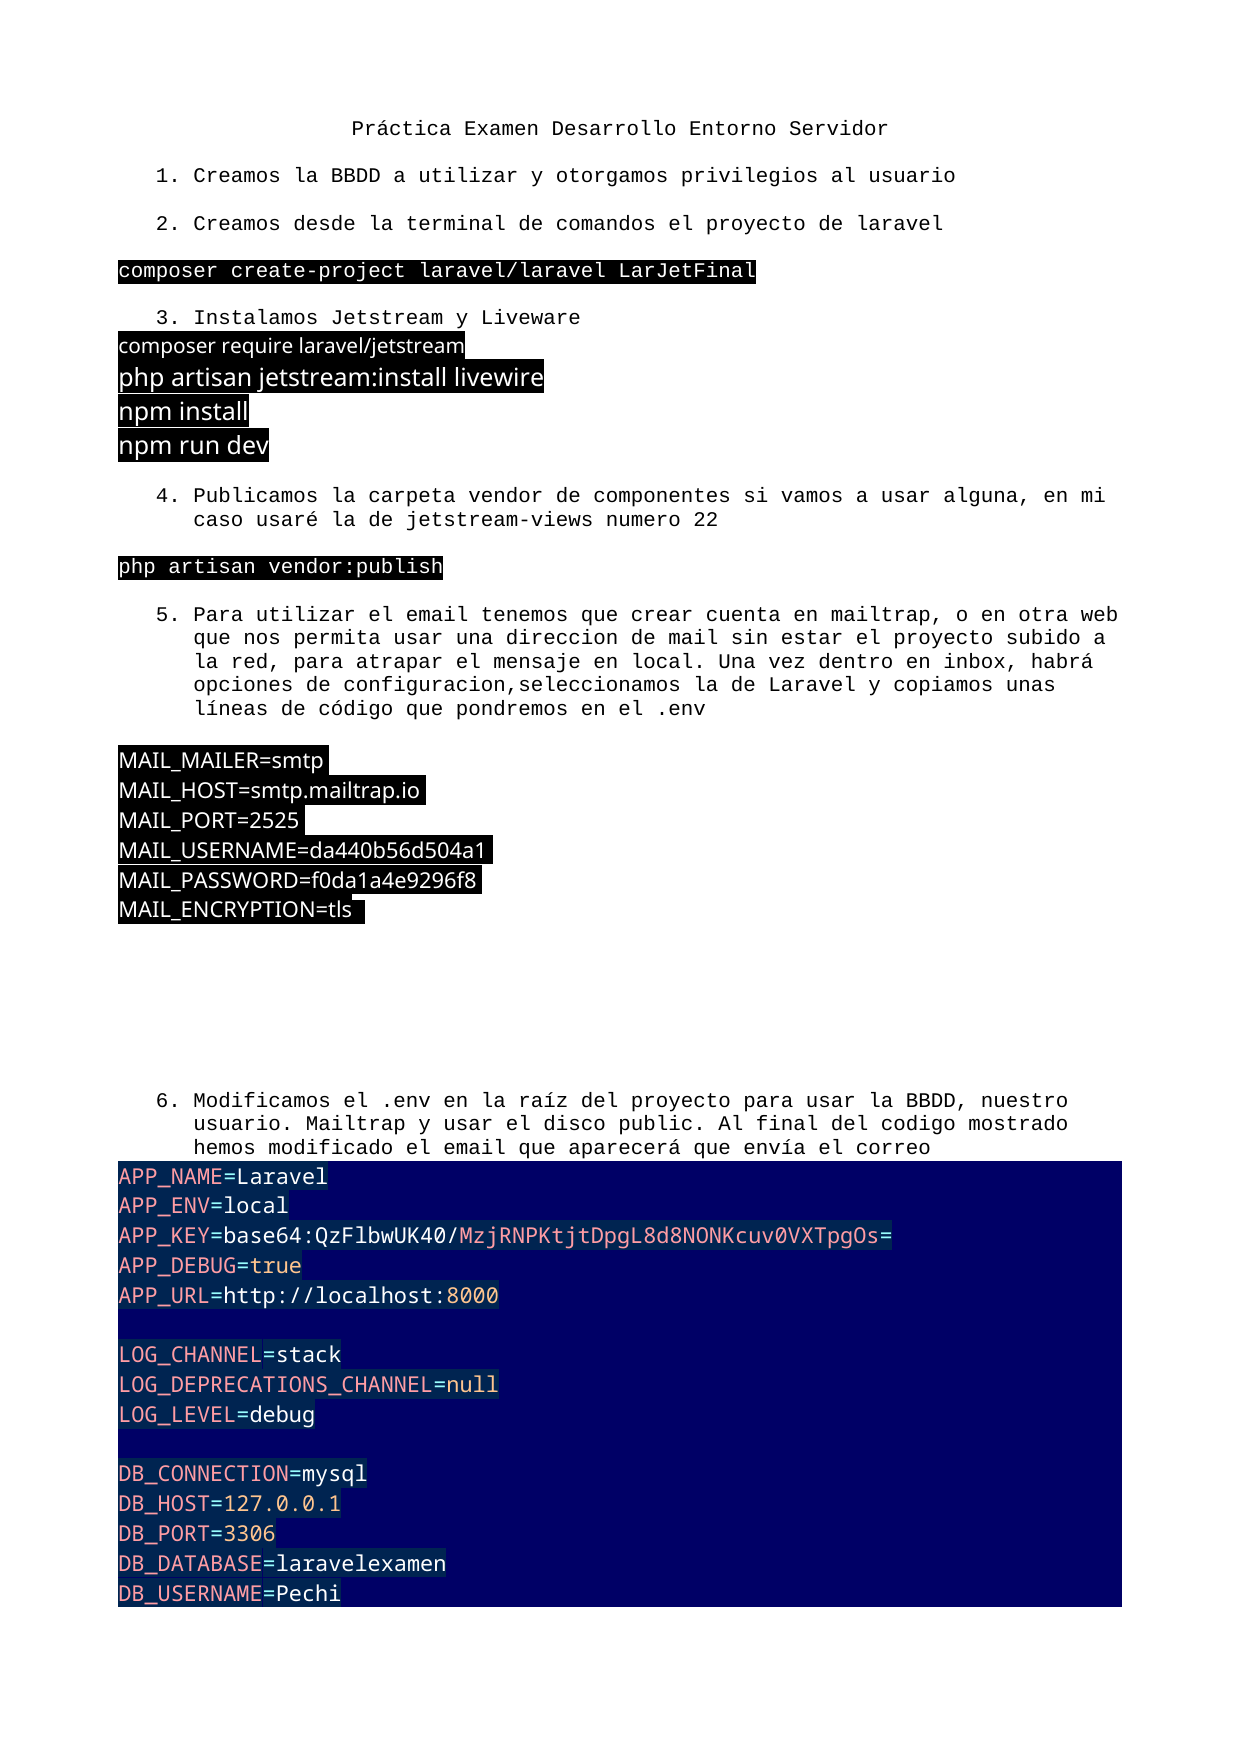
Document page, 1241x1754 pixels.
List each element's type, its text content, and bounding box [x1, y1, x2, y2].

text LOG_CHANNEL=stack [118, 1339, 1122, 1369]
text APP_DEBUG=true [118, 1250, 1122, 1280]
text MAIL_PASSWORD=f0da1a4e9296f8 [118, 864, 1122, 894]
text DB_USERNAME=Pechi [118, 1577, 1122, 1607]
list Creamos la BBDD a utilizar y otorgamos privilegios al usuario [156, 165, 1122, 189]
list Modificamos el .env en la raíz del proyecto para usar la BBDD, nuestro usuario. Mailtrap y usar el disco public. Al final del codigo mostrado hemos modificado el email que aparecerá que envía el correo [156, 1090, 1122, 1161]
text composer require laravel/jetstream php artisan jetstream:install livewire npm install [118, 331, 1122, 427]
text Práctica Examen Desarrollo Entorno Servidor [118, 118, 1122, 142]
text MAIL_HOST=smtp.mailtrap.io [118, 775, 1122, 805]
text MAIL_MAILER=smtp [118, 745, 1122, 775]
text DB_DATABASE=laravelexamen [118, 1548, 1122, 1577]
text composer create-project laravel/laravel LarJetFinal [118, 260, 1122, 284]
text APP_ENV=local [118, 1190, 1122, 1220]
list Instalamos Jetstream y Liveware [156, 307, 1122, 331]
list Para utilizar el email tenemos que crear cuenta en mailtrap, o en otra web que nos permita usar una direccion de mail sin estar el proyecto subido a la red, para atrapar el mensaje en local. Una vez dentro en inbox, habrá opciones de configuracion,seleccionamos la de Laravel y copiamos unas líneas de código que pondremos en el .env [156, 603, 1122, 722]
text MAIL_PORT=2525 [118, 805, 1122, 835]
list Creamos desde la terminal de comandos el proyecto de laravel [156, 213, 1122, 236]
text php artisan vendor:publish [118, 556, 1122, 580]
text MAIL_ENCRYPTION=tls [118, 894, 1122, 924]
text npm run dev [118, 427, 1122, 462]
text MAIL_USERNAME=da440b56d504a1 [118, 835, 1122, 864]
text APP_URL=http://localhost:8000 [118, 1280, 1122, 1309]
text LOG_LEVEL=debug [118, 1399, 1122, 1429]
text DB_HOST=127.0.0.1 [118, 1488, 1122, 1518]
text DB_PORT=3306 [118, 1518, 1122, 1548]
list Publicamos la carpeta vendor de componentes si vamos a usar alguna, en mi caso usaré la de jetstream-views numero 22 [156, 485, 1122, 533]
text APP_NAME=Laravel [118, 1161, 1122, 1190]
text DB_CONNECTION=mysql [118, 1458, 1122, 1488]
text APP_KEY=base64:QzFlbwUK40/MzjRNPKtjtDpgL8d8NONKcuv0VXTpgOs= [118, 1220, 1122, 1250]
text LOG_DEPRECATIONS_CHANNEL=null [118, 1369, 1122, 1399]
